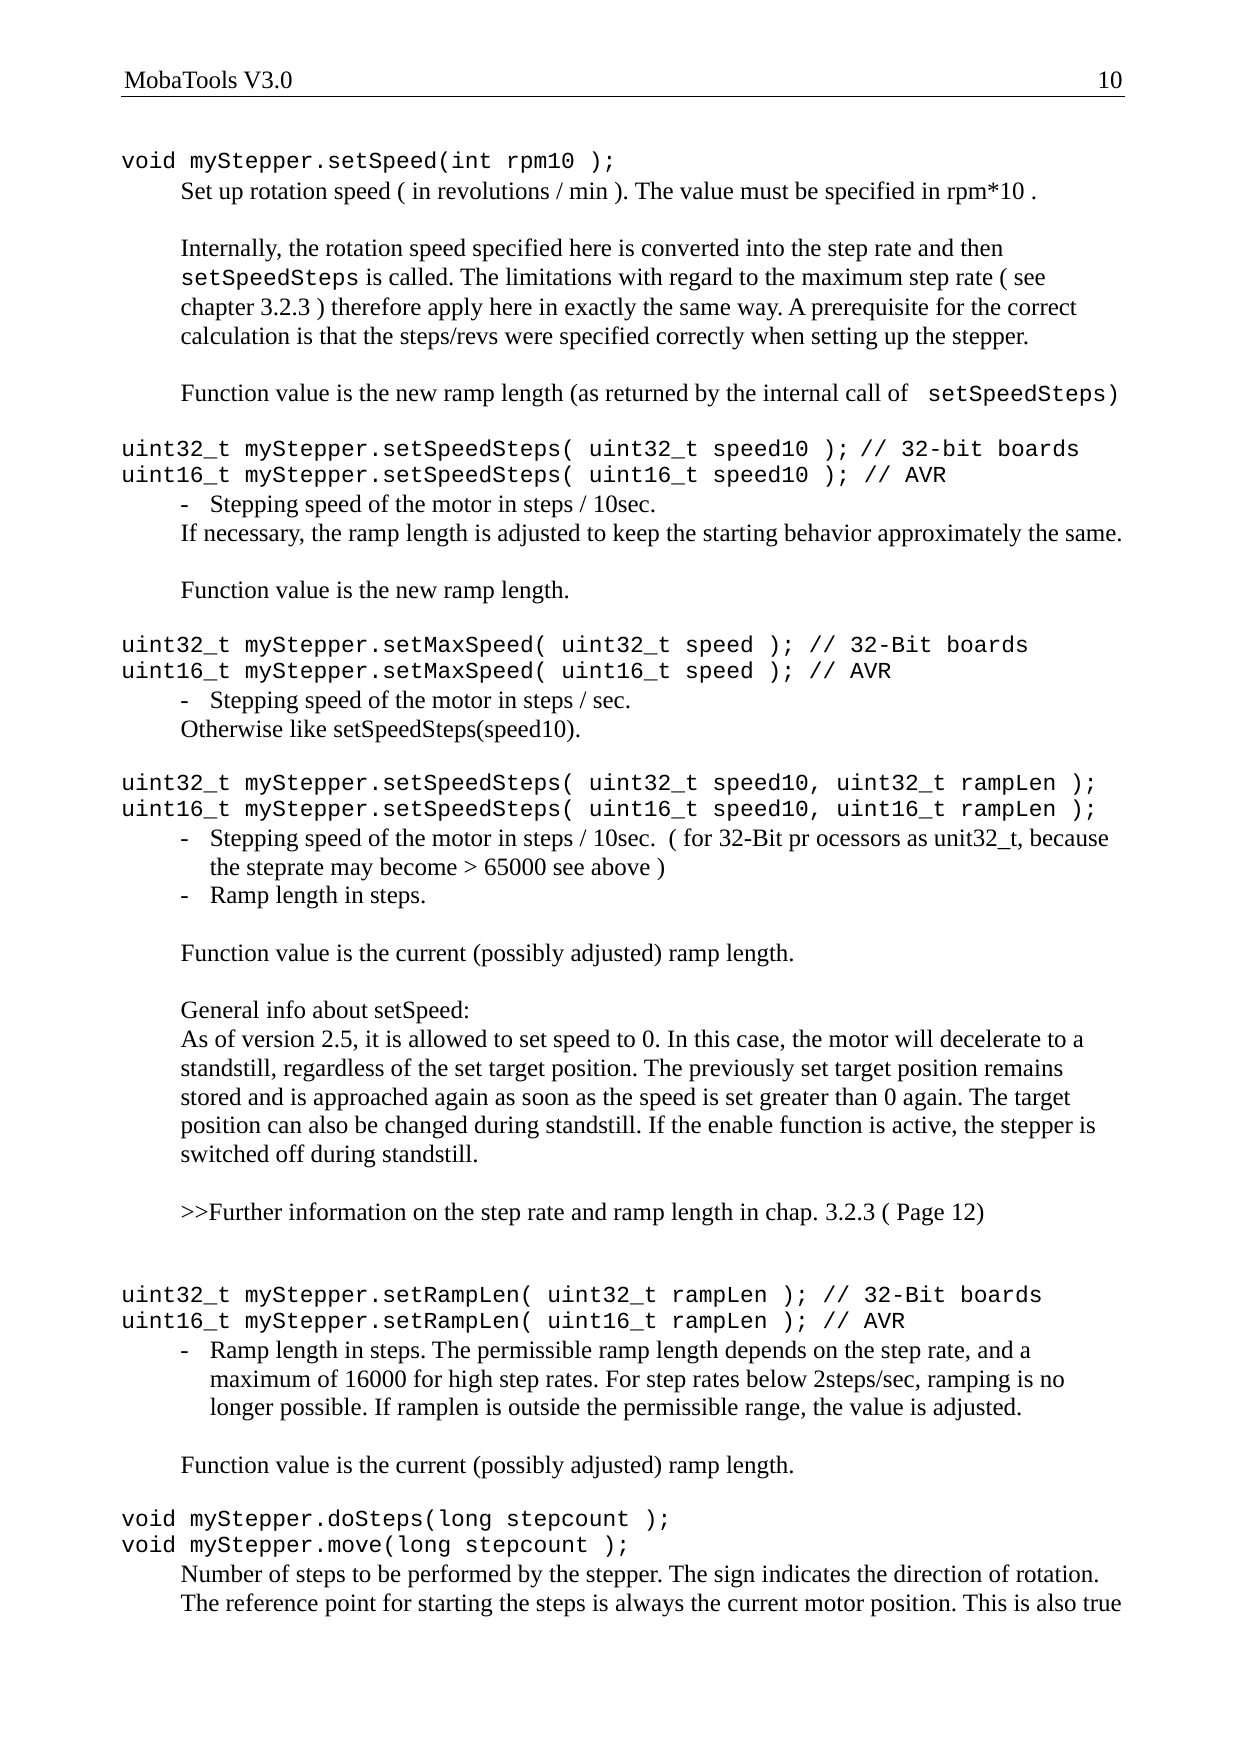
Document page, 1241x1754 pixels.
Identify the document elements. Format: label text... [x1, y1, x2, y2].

text - Stepping speed of the motor in steps / 10sec. ( for 32-Bit pr ocessors as unit32_t, because the steprate may become > 65000 see above ) [180, 823, 1125, 881]
text If necessary, the ramp length is adjusted to keep the starting behavior approximately the same. [180, 518, 1125, 547]
text uint32_t myStepper.setSpeedSteps( uint32_t speed10 ); // 32-bit boards [121, 437, 1125, 463]
text uint16_t myStepper.setSpeedSteps( uint16_t speed10, uint16_t rampLen ); [121, 797, 1125, 823]
text uint32_t myStepper.setSpeedSteps( uint32_t speed10, uint32_t rampLen ); [121, 771, 1125, 797]
text uint16_t myStepper.setSpeedSteps( uint16_t speed10 ); // AVR [121, 463, 1125, 489]
text - Stepping speed of the motor in steps / sec. [180, 685, 1125, 714]
text As of version 2.5, it is allowed to set speed to 0. In this case, the motor will decelerate to a standstill, regardless of the set target position. The previously set target position remains stored and is approached again as soon as the speed is set greater than 0 again. The target position can also be changed during standstill. If the enable function is active, the stepper is switched off during standstill. [180, 1024, 1125, 1168]
text >>Further information on the step rate and ramp length in chap. 3.2.3 ( Page 12) [180, 1197, 1125, 1226]
text void myStepper.doSteps(long stepcount ); [121, 1507, 1125, 1533]
text uint32_t myStepper.setMaxSpeed( uint32_t speed ); // 32-Bit boards [121, 633, 1125, 659]
text Function value is the current (possibly adjusted) ramp length. [180, 1450, 1125, 1479]
text - Ramp length in steps. The permissible ramp length depends on the step rate, and a maximum of 16000 for high step rates. For step rates below 2steps/sec, ramping is no longer possible. If ramplen is outside the permissible range, the value is adjusted. [180, 1335, 1125, 1421]
text Number of steps to be performed by the stepper. The sign indicates the direction of rotation. [180, 1559, 1125, 1588]
text void myStepper.move(long stepcount ); [121, 1533, 1125, 1559]
text uint16_t myStepper.setRampLen( uint16_t rampLen ); // AVR [121, 1309, 1125, 1335]
text Function value is the new ramp length (as returned by the internal call of setSpeedSteps) [180, 378, 1125, 409]
text void myStepper.setSpeed(int rpm10 ); [121, 150, 1125, 176]
text uint16_t myStepper.setMaxSpeed( uint16_t speed ); // AVR [121, 659, 1125, 685]
text - Stepping speed of the motor in steps / 10sec. [180, 489, 1125, 518]
text General info about setSpeed: [180, 996, 1125, 1024]
text Function value is the current (possibly adjusted) ramp length. [180, 938, 1125, 967]
text Set up rotation speed ( in revolutions / min ). The value must be specified in rpm*10 . [180, 176, 1125, 204]
text The reference point for starting the steps is always the current motor position. This is also true [180, 1588, 1125, 1617]
text uint32_t myStepper.setRampLen( uint32_t rampLen ); // 32-Bit boards [121, 1283, 1125, 1309]
text - Ramp length in steps. [180, 881, 1125, 909]
text Otherwise like setSpeedSteps(speed10). [180, 714, 1125, 742]
text Function value is the new ramp length. [180, 576, 1125, 604]
text Internally, the rotation speed specified here is converted into the step rate and then setSpeedSteps is called. The limitations with regard to the maximum step rate ( see chapter 3.2.3 ) therefore apply here in exactly the same way. A prerequisite for the correct calculation is that the steps/revs were specified correctly when setting up the stepper. [180, 233, 1125, 350]
